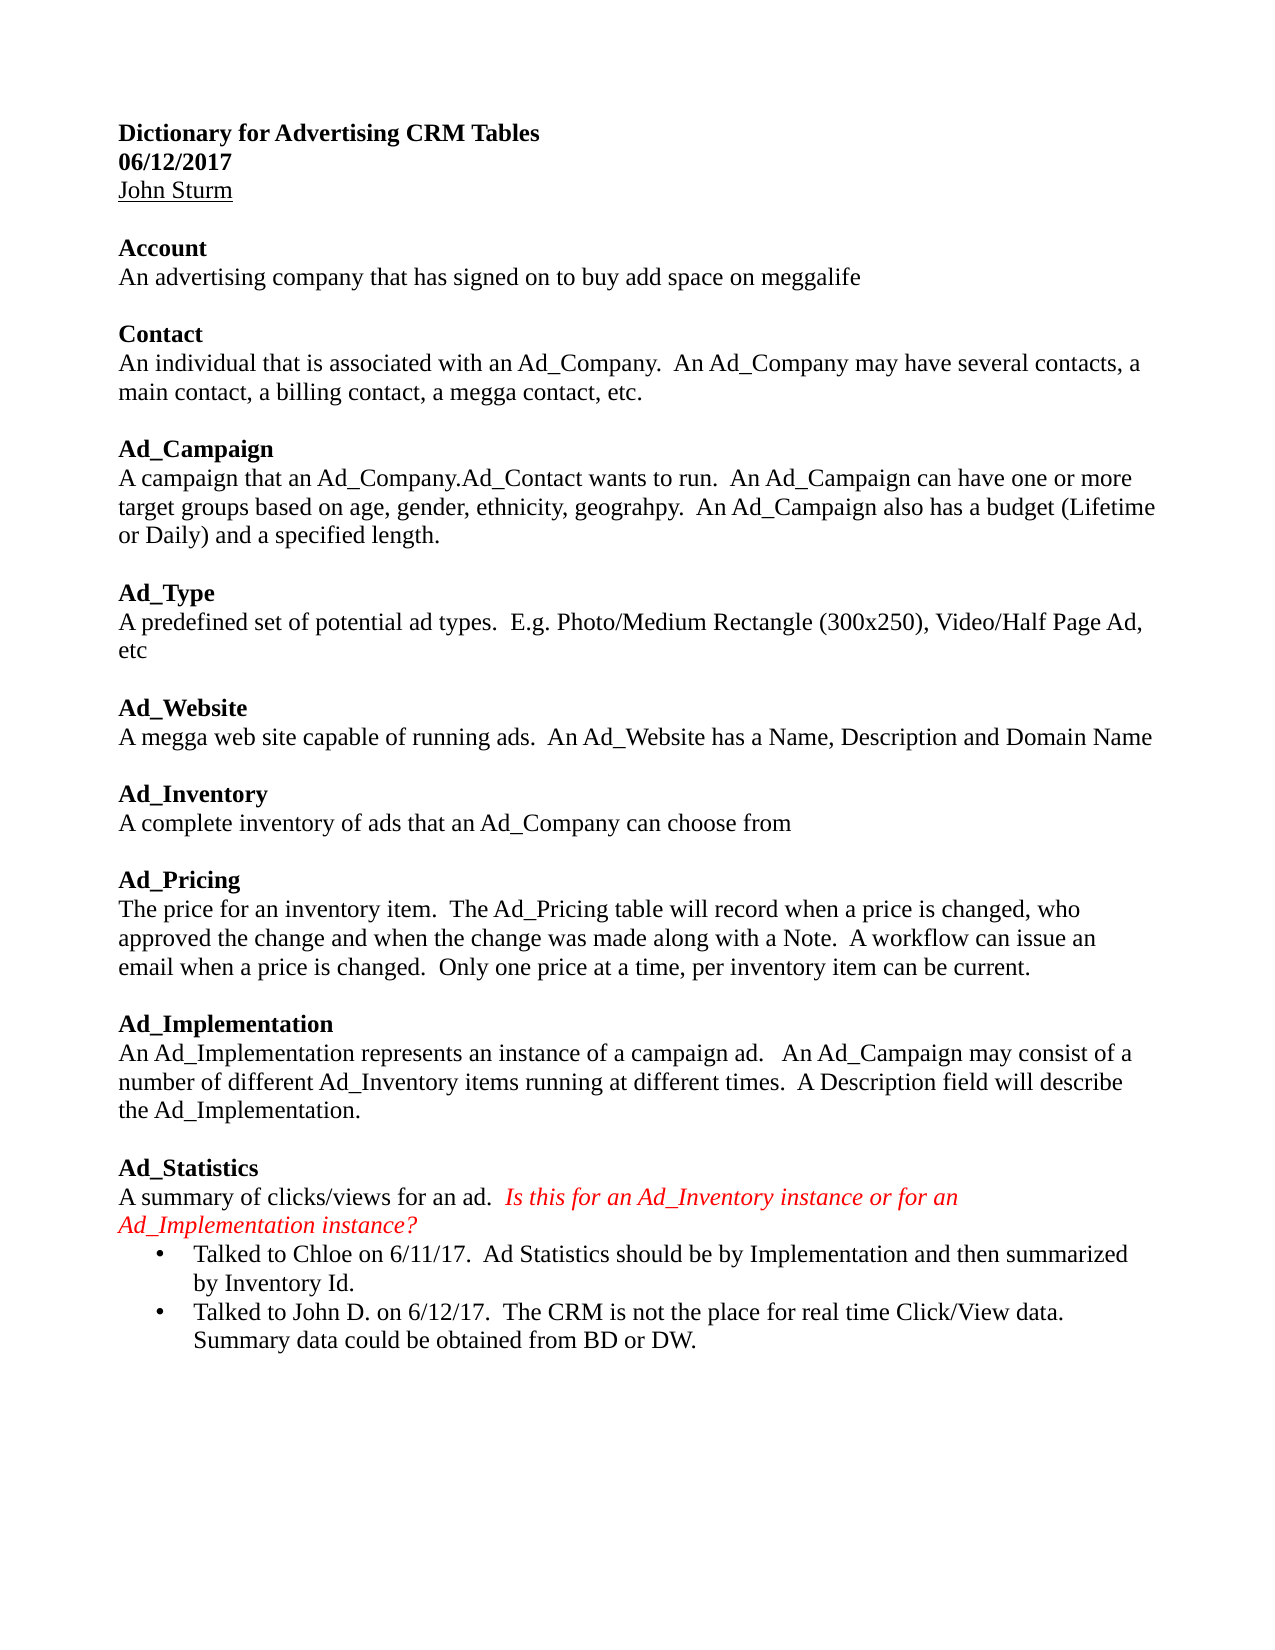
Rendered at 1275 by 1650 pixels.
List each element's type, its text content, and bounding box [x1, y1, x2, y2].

text An individual that is associated with an Ad_Company. An Ad_Company may have several contacts, a main contact, a billing contact, a megga contact, etc. [118, 348, 1157, 406]
text An advertising company that has signed on to buy add space on meggalife [118, 262, 1157, 291]
text A complete inventory of ads that an Ad_Company can choose from [118, 808, 1157, 837]
text Contact [118, 319, 1157, 348]
text John Sturm [118, 176, 1157, 204]
text 06/12/2017 [118, 147, 1157, 176]
text Dictionary for Advertising CRM Tables [118, 118, 1157, 147]
text A predefined set of potential ad types. E.g. Photo/Medium Rectangle (300x250), Video/Half Page Ad, etc [118, 607, 1157, 664]
text Ad_Statistics [118, 1153, 1157, 1182]
list Talked to Chloe on 6/11/17. Ad Statistics should be by Implementation and then summarized by Inventory Id. [156, 1239, 1157, 1297]
text Ad_Implementation [118, 1009, 1157, 1038]
text Ad_Campaign [118, 434, 1157, 463]
list Talked to John D. on 6/12/17. The CRM is not the place for real time Click/View data. Summary data could be obtained from BD or DW. [156, 1297, 1157, 1354]
text A megga web site capable of running ads. An Ad_Website has a Name, Description and Domain Name [118, 722, 1157, 751]
text Ad_Inventory [118, 779, 1157, 808]
text A campaign that an Ad_Company.Ad_Contact wants to run. An Ad_Campaign can have one or more target groups based on age, gender, ethnicity, geograhpy. An Ad_Campaign also has a budget (Lifetime or Daily) and a specified length. [118, 463, 1157, 549]
text An Ad_Implementation represents an instance of a campaign ad. An Ad_Campaign may consist of a number of different Ad_Inventory items running at different times. A Description field will describe the Ad_Implementation. [118, 1038, 1157, 1124]
text Ad_Website [118, 693, 1157, 722]
text A summary of clicks/views for an ad. Is this for an Ad_Inventory instance or for an Ad_Implementation instance? [118, 1182, 1157, 1239]
text The price for an inventory item. The Ad_Pricing table will record when a price is changed, who approved the change and when the change was made along with a Note. A workflow can issue an email when a price is changed. Only one price at a time, per inventory item can be current. [118, 894, 1157, 981]
text Account [118, 233, 1157, 262]
text Ad_Type [118, 578, 1157, 607]
text Ad_Pricing [118, 866, 1157, 894]
